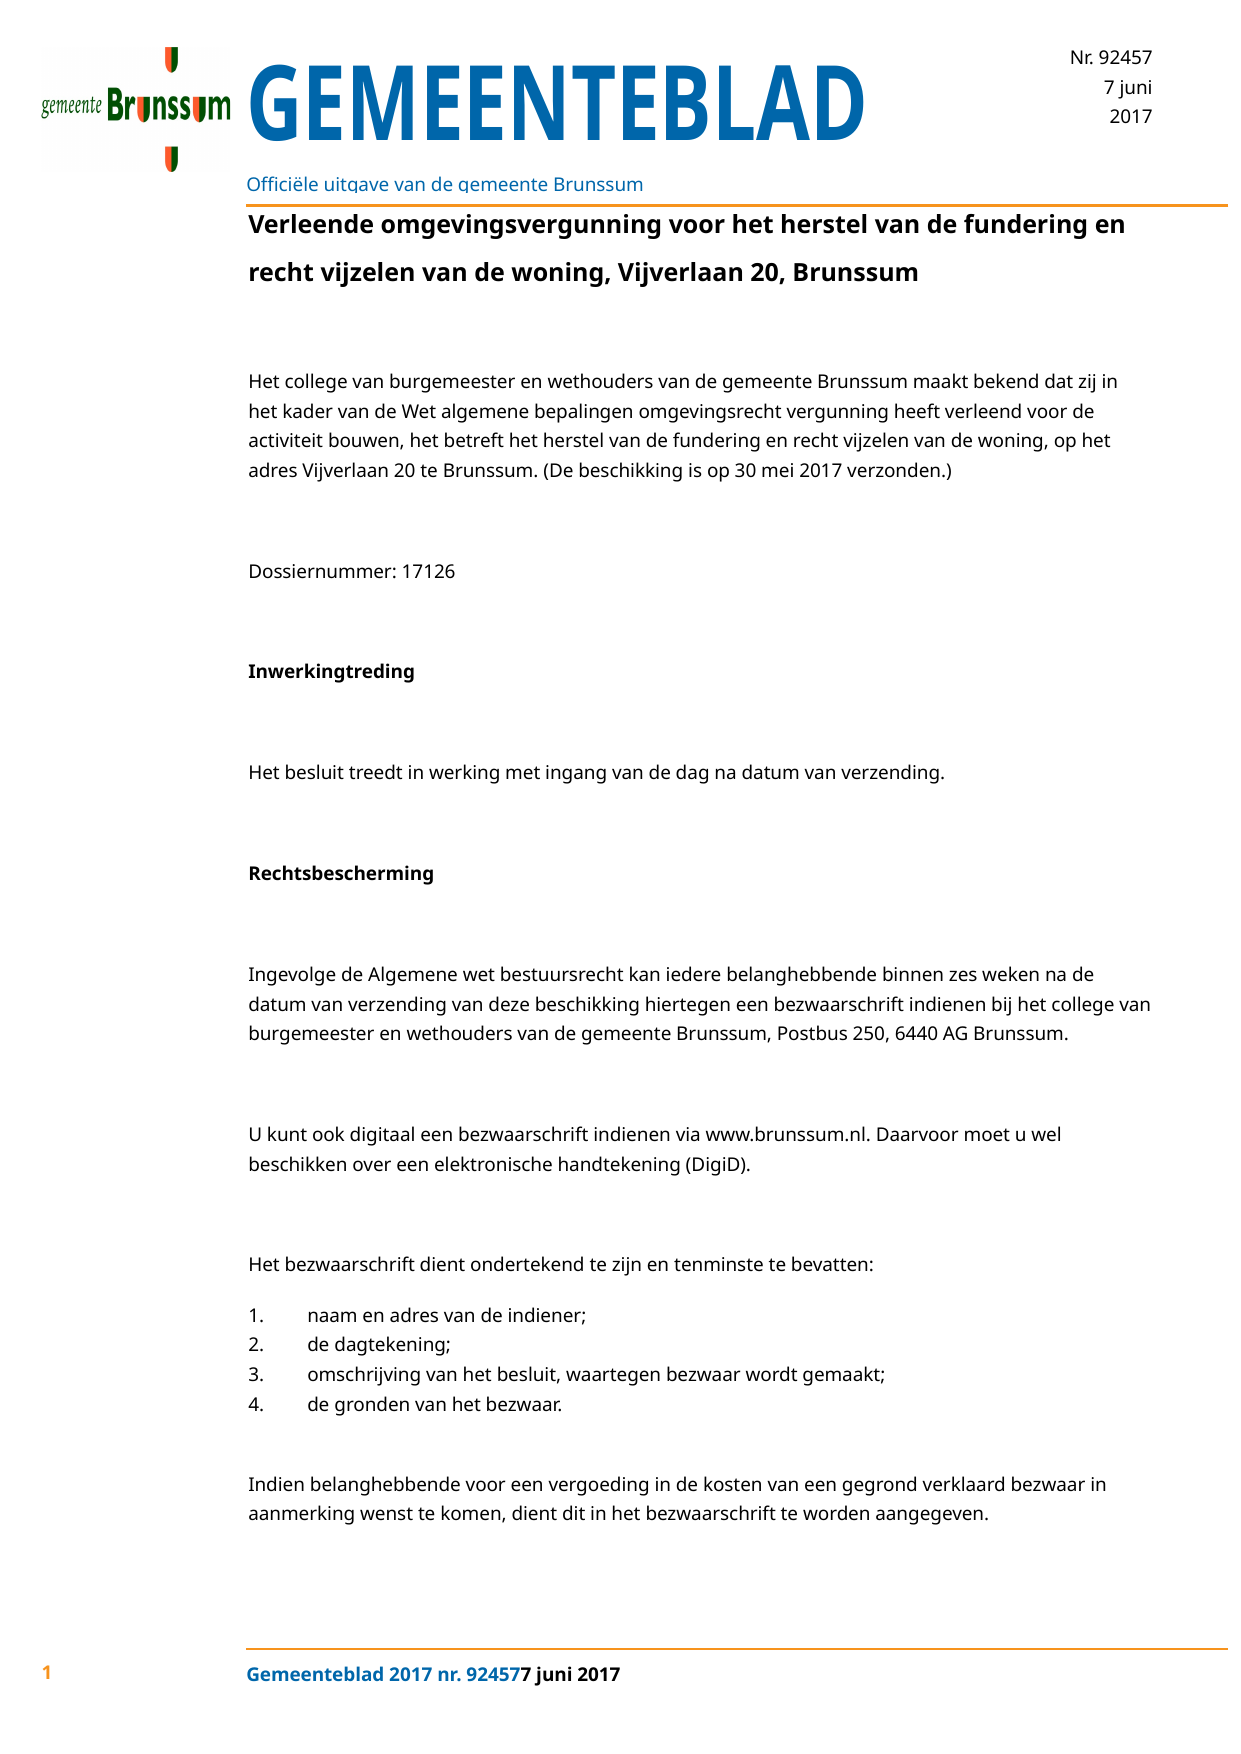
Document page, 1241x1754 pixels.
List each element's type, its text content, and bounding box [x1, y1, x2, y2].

text Indien belanghebbende voor een vergoeding in de kosten van een gegrond verklaard bezwaar in aanmerking wenst te komen, dient dit in het bezwaarschrift te worden aangegeven. [248, 1471, 1152, 1526]
text Verleende omgevingsvergunning voor het herstel van de fundering en recht vijzelen van de woning, Vijverlaan 20, Brunssum [248, 207, 1152, 288]
text Ingevolge de Algemene wet bestuursrecht kan iedere belanghebbende binnen zes weken na de datum van verzending van deze beschikking hiertegen een bezwaarschrift indienen bij het college van burgemeester en wethouders van de gemeente Brunssum, Postbus 250, 6440 AG Brunssum. [248, 961, 1152, 1046]
text Dossiernummer: 17126 [248, 558, 1152, 584]
list de dagtekening; [248, 1332, 1152, 1357]
text U kunt ook digitaal een bezwaarschrift indienen via www.brunssum.nl. Daarvoor moet u wel beschikken over een elektronische handtekening (DigiD). [248, 1121, 1152, 1177]
text Het college van burgemeester en wethouders van de gemeente Brunssum maakt bekend dat zij in het kader van de Wet algemene bepalingen omgevingsrecht vergunning heeft verleend voor de activiteit bouwen, het betreft het herstel van de fundering en recht vijzelen van de woning, op het adres Vijverlaan 20 te Brunssum. (De beschikking is op 30 mei 2017 verzonden.) [248, 368, 1152, 483]
text Rechtsbescherming [248, 860, 1152, 886]
text Inwerkingtreding [248, 659, 1152, 684]
list naam en adres van de indiener; [248, 1302, 1152, 1328]
list omschrijving van het besluit, waartegen bezwaar wordt gemaakt; [248, 1361, 1152, 1387]
list de gronden van het bezwaar. [248, 1391, 1152, 1417]
text Het bezwaarschrift dient ondertekend te zijn en tenminste te bevatten: [248, 1252, 1152, 1277]
picture [41, 47, 231, 172]
text Het besluit treedt in werking met ingang van de dag na datum van verzending. [248, 759, 1152, 785]
